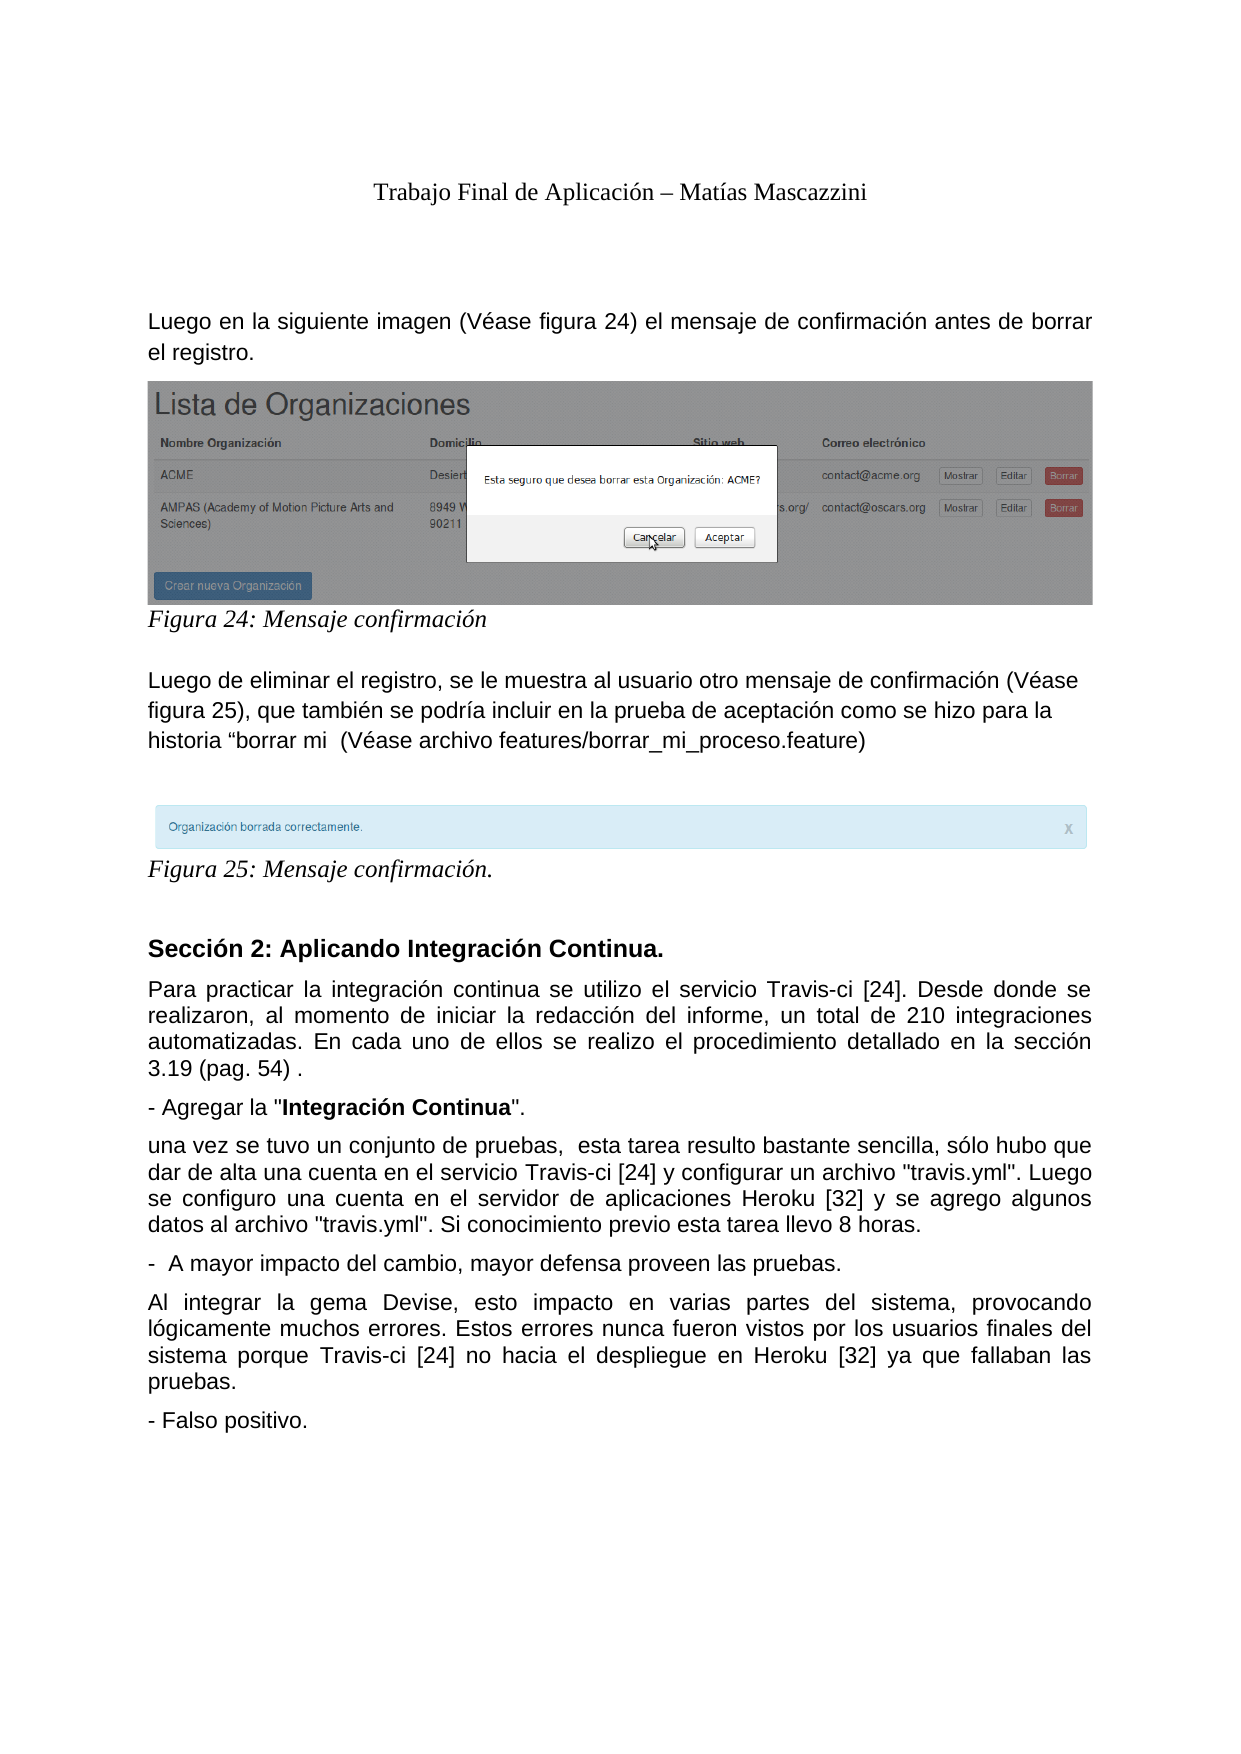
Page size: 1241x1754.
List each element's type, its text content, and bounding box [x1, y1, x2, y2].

text - Falso positivo. [148, 1407, 1093, 1433]
text Figura 24: Mensaje confirmación [148, 605, 1093, 633]
picture [147, 800, 1093, 855]
text una vez se tuvo un conjunto de pruebas, esta tarea resulto bastante sencilla, sólo hubo que dar de alta una cuenta en el servicio Travis-ci [24] y configurar un archivo "travis.yml". Luego se configuro una cuenta en el servidor de aplicaciones Heroku [32] y se agrego algunos datos al archivo "travis.yml". Si conocimiento previo esta tarea llevo 8 horas. [148, 1132, 1093, 1238]
subtitle Sección 2: Aplicando Integración Continua. [148, 934, 1093, 963]
text Luego de eliminar el registro, se le muestra al usuario otro mensaje de confirmación (Véase figura 25), que también se podría incluir en la prueba de aceptación como se hizo para la historia “borrar mi (Véase archivo features/borrar_mi_proceso.feature) [148, 667, 1093, 754]
text - Agregar la "Integración Continua". [148, 1093, 1093, 1120]
text Luego en la siguiente imagen (Véase figura 24) el mensaje de confirmación antes de borrar el registro. [148, 308, 1093, 365]
text Figura 25: Mensaje confirmación. [148, 855, 1093, 883]
picture [147, 381, 1093, 605]
text Al integrar la gema Devise, esto impacto en varias partes del sistema, provocando lógicamente muchos errores. Estos errores nunca fueron vistos por los usuarios finales del sistema porque Travis-ci [24] no hacia el despliegue en Heroku [32] ya que fallaban las pruebas. [148, 1289, 1093, 1394]
text Para practicar la integración continua se utilizo el servicio Travis-ci [24]. Desde donde se realizaron, al momento de iniciar la redacción del informe, un total de 210 integraciones automatizadas. En cada uno de ellos se realizo el procedimiento detallado en la sección 3.19 (pag. 54) . [148, 976, 1093, 1081]
text - A mayor impacto del cambio, mayor defensa proveen las pruebas. [148, 1250, 1093, 1277]
